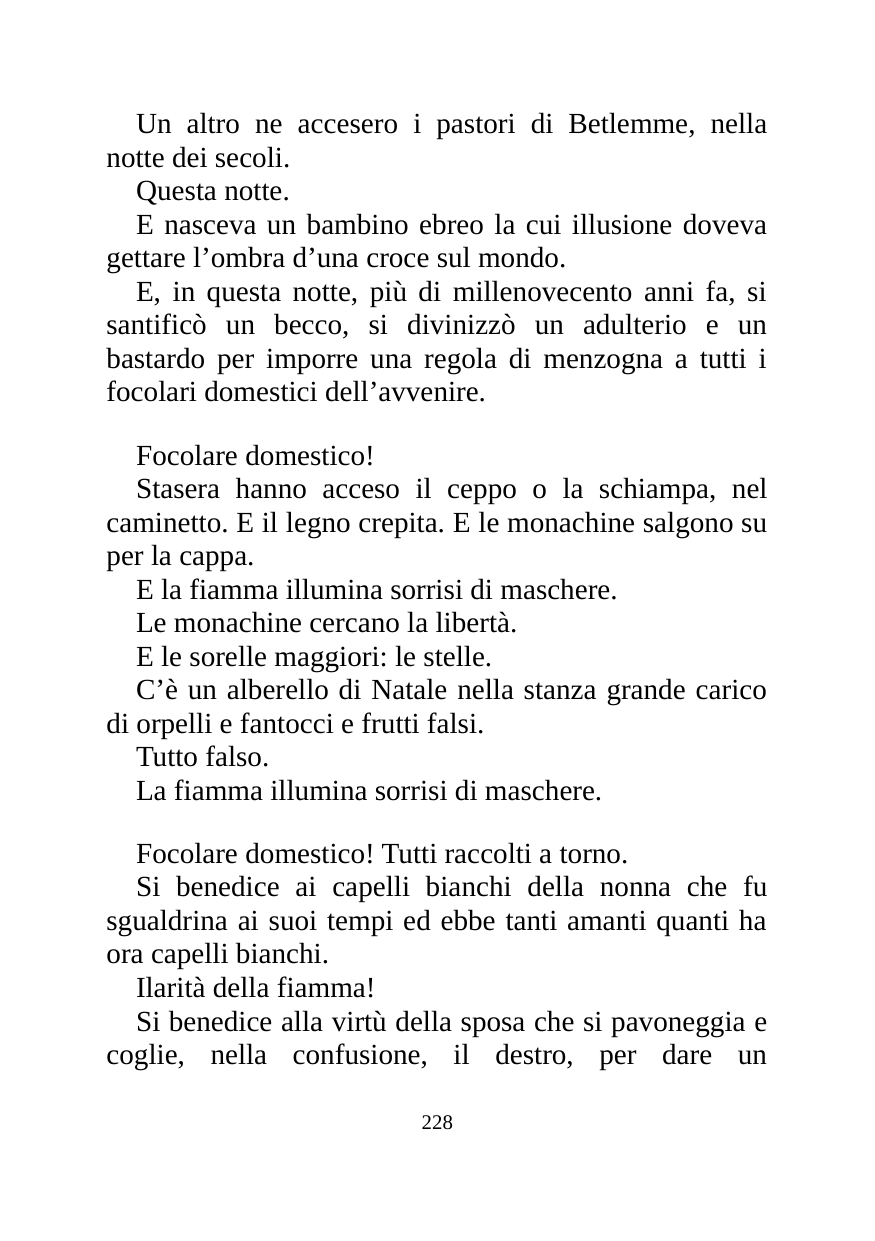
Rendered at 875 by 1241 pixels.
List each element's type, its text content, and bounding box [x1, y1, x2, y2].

text E la fiamma illumina sorrisi di maschere. [106, 572, 768, 605]
text Questa notte. [106, 173, 768, 207]
text Stasera hanno acceso il ceppo o la schiampa, nel caminetto. E il legno crepita. E le monachine salgono su per la cappa. [106, 471, 768, 572]
text Si benedice alla virtù della sposa che si pavoneggia e coglie, nella confusione, il destro, per dare un [106, 1004, 768, 1071]
text Un altro ne accesero i pastori di Betlemme, nella notte dei secoli. [106, 106, 768, 173]
text Si benedice ai capelli bianchi della nonna che fu sgualdrina ai suoi tempi ed ebbe tanti amanti quanti ha ora capelli bianchi. [106, 869, 768, 970]
text Le monachine cercano la libertà. [106, 605, 768, 639]
text Tutto falso. [106, 739, 768, 773]
text Focolare domestico! Tutti raccolti a torno. [106, 836, 768, 869]
text E, in questa notte, più di millenovecento anni fa, si santificò un becco, si divinizzò un adulterio e un bastardo per imporre una regola di menzogna a tutti i focolari domestici dell’avvenire. [106, 274, 768, 408]
text La fiamma illumina sorrisi di maschere. [106, 773, 768, 807]
text C’è un alberello di Natale nella stanza grande carico di orpelli e fantocci e frutti falsi. [106, 672, 768, 739]
text E nasceva un bambino ebreo la cui illusione doveva gettare l’ombra d’una croce sul mondo. [106, 207, 768, 274]
text E le sorelle maggiori: le stelle. [106, 639, 768, 672]
text Focolare domestico! [106, 438, 768, 471]
text Ilarità della fiamma! [106, 970, 768, 1004]
